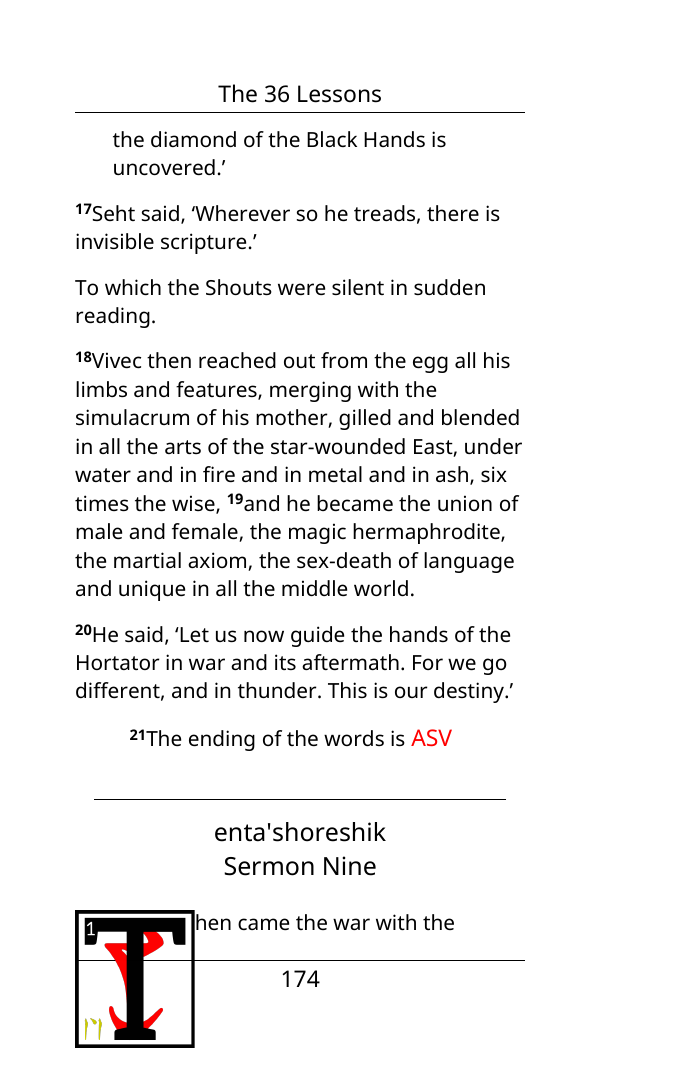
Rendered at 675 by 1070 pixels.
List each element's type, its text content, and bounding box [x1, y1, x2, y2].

text To which the Shouts were silent in sudden reading. [75, 273, 525, 329]
text 21The ending of the words is ASV [75, 722, 506, 753]
text enta'shoreshik [75, 814, 525, 848]
text Sermon Nine [75, 848, 525, 882]
picture [75, 910, 195, 1048]
text 20He said, ‘Let us now guide the hands of the Hortator in war and its aftermath. For we go different, and in thunder. This is our destiny.’ [75, 620, 525, 705]
text hen came the war with the [75, 908, 525, 936]
text the diamond of the Black Hands is uncovered.’ [112, 125, 487, 182]
text 18Vivec then reached out from the egg all his limbs and features, merging with the simulacrum of his mother, gilled and blended in all the arts of the star-wounded East, under water and in fire and in metal and in ash, six times the wise, 19and he became the union of male and female, the magic hermaphrodite, the martial axiom, the sex-death of language and unique in all the middle world. [75, 347, 525, 603]
text 17Seht said, ‘Wherever so he treads, there is invisible scripture.’ [75, 199, 525, 256]
